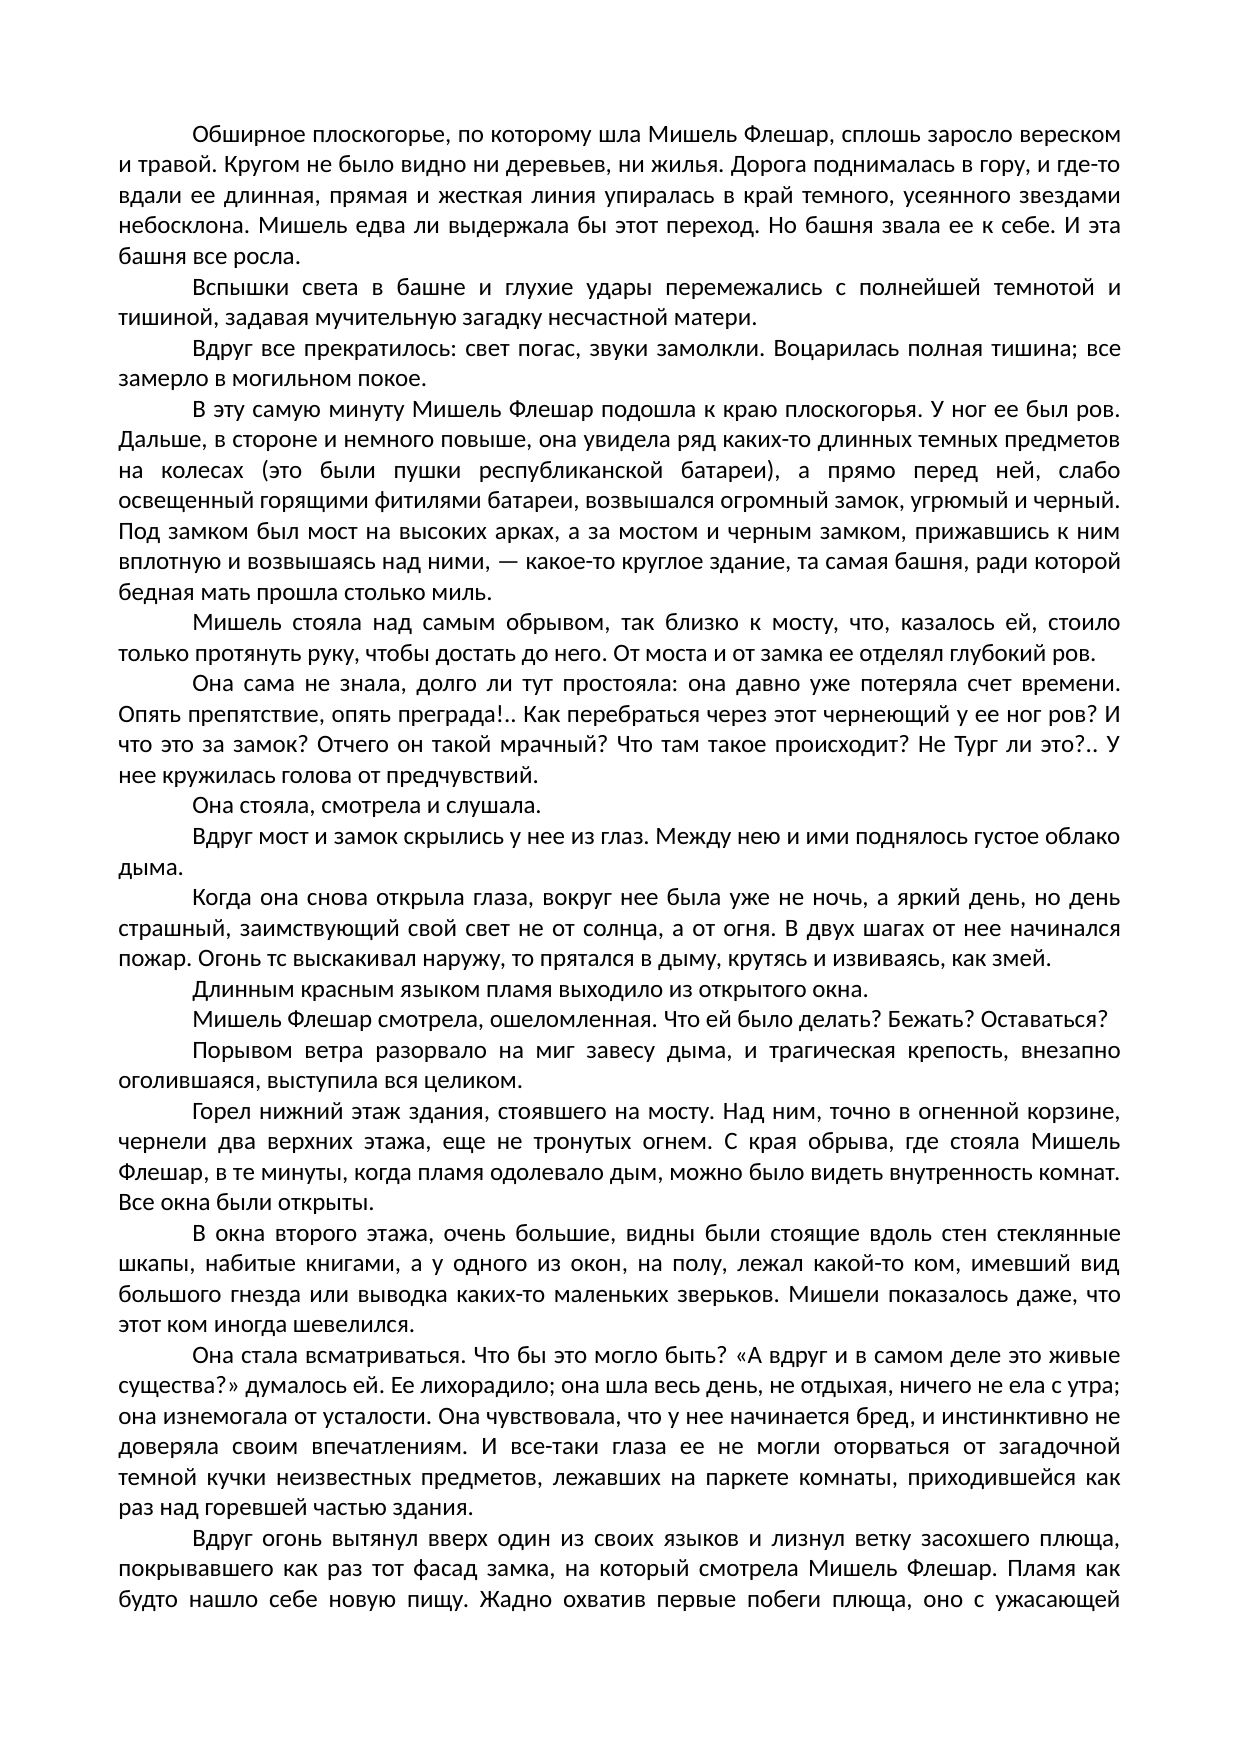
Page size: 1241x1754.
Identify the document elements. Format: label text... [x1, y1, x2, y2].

text Горел нижний этаж здания, стоявшего на мосту. Над ним, точно в огненной корзине, чернели два верхних этажа, еще не тронутых огнем. С края обрыва, где стояла Мишель Флешар, в те минуты, когда пламя одолевало дым, можно было видеть внутренность комнат. Все окна были открыты. [118, 1095, 1122, 1217]
text Длинным красным языком пламя выходило из открытого окна. [118, 973, 1122, 1003]
text Она стала всматриваться. Что бы это могло быть? «А вдруг и в самом деле это живые существа?» думалось ей. Ее лихорадило; она шла весь день, не отдыхая, ничего не ела с утра; она изнемогала от усталости. Она чувствовала, что у нее начинается бред, и инстинктивно не доверяла своим впечатлениям. И все-таки глаза ее не могли оторваться от загадочной темной кучки неизвестных предметов, лежавших на паркете комнаты, приходившейся как раз над горевшей частью здания. [118, 1339, 1122, 1522]
text Мишель Флешар смотрела, ошеломленная. Что ей было делать? Бежать? Оставаться? [118, 1003, 1122, 1034]
text Вдруг все прекратилось: свет погас, звуки замолкли. Воцарилась полная тишина; все замерло в могильном покое. [118, 332, 1122, 393]
text В окна второго этажа, очень большие, видны были стоящие вдоль стен стеклянные шкапы, набитые книгами, а у одного из окон, на полу, лежал какой-то ком, имевший вид большого гнезда или выводка каких-то маленьких зверьков. Мишели показалось даже, что этот ком иногда шевелился. [118, 1217, 1122, 1339]
text Вдруг огонь вытянул вверх один из своих языков и лизнул ветку засохшего плюща, покрывавшего как раз тот фасад замка, на который смотрела Мишель Флешар. Пламя как будто нашло себе новую пищу. Жадно охватив первые побеги плюща, оно с ужасающей [118, 1522, 1122, 1614]
text Вдруг мост и замок скрылись у нее из глаз. Между нею и ими поднялось густое облако дыма. [118, 820, 1122, 881]
text В эту самую минуту Мишель Флешар подошла к краю плоскогорья. У ног ее был ров. Дальше, в стороне и немного повыше, она увидела ряд каких-то длинных темных предметов на колесах (это были пушки республиканской батареи), а прямо перед ней, слабо освещенный горящими фитилями батареи, возвышался огромный замок, угрюмый и черный. Под замком был мост на высоких арках, а за мостом и черным замком, прижавшись к ним вплотную и возвышаясь над ними, — какое-то круглое здание, та самая башня, ради которой бедная мать прошла столько миль. [118, 393, 1122, 606]
text Вспышки света в башне и глухие удары перемежались с полнейшей темнотой и тишиной, задавая мучительную загадку несчастной матери. [118, 271, 1122, 332]
text Когда она снова открыла глаза, вокруг нее была уже не ночь, а яркий день, но день страшный, заимствующий свой свет не от солнца, а от огня. В двух шагах от нее начинался пожар. Огонь тс выскакивал наружу, то прятался в дыму, крутясь и извиваясь, как змей. [118, 881, 1122, 973]
text Порывом ветра разорвало на миг завесу дыма, и трагическая крепость, внезапно оголившаяся, выступила вся целиком. [118, 1034, 1122, 1095]
text Мишель стояла над самым обрывом, так близко к мосту, что, казалось ей, стоило только протянуть руку, чтобы достать до него. От моста и от замка ее отделял глубокий ров. [118, 606, 1122, 667]
text Она сама не знала, долго ли тут простояла: она давно уже потеряла счет времени. Опять препятствие, опять преграда!.. Как перебраться через этот чернеющий у ее ног ров? И что это за замок? Отчего он такой мрачный? Что там такое происходит? Не Тург ли это?.. У нее кружилась голова от предчувствий. [118, 667, 1122, 789]
text Обширное плоскогорье, по которому шла Мишель Флешар, сплошь заросло вереском и травой. Кругом не было видно ни деревьев, ни жилья. Дорога поднималась в гору, и где-то вдали ее длинная, прямая и жесткая линия упиралась в край темного, усеянного звездами небосклона. Мишель едва ли выдержала бы этот переход. Но башня звала ее к себе. И эта башня все росла. [118, 118, 1122, 271]
text Она стояла, смотрела и слушала. [118, 789, 1122, 820]
